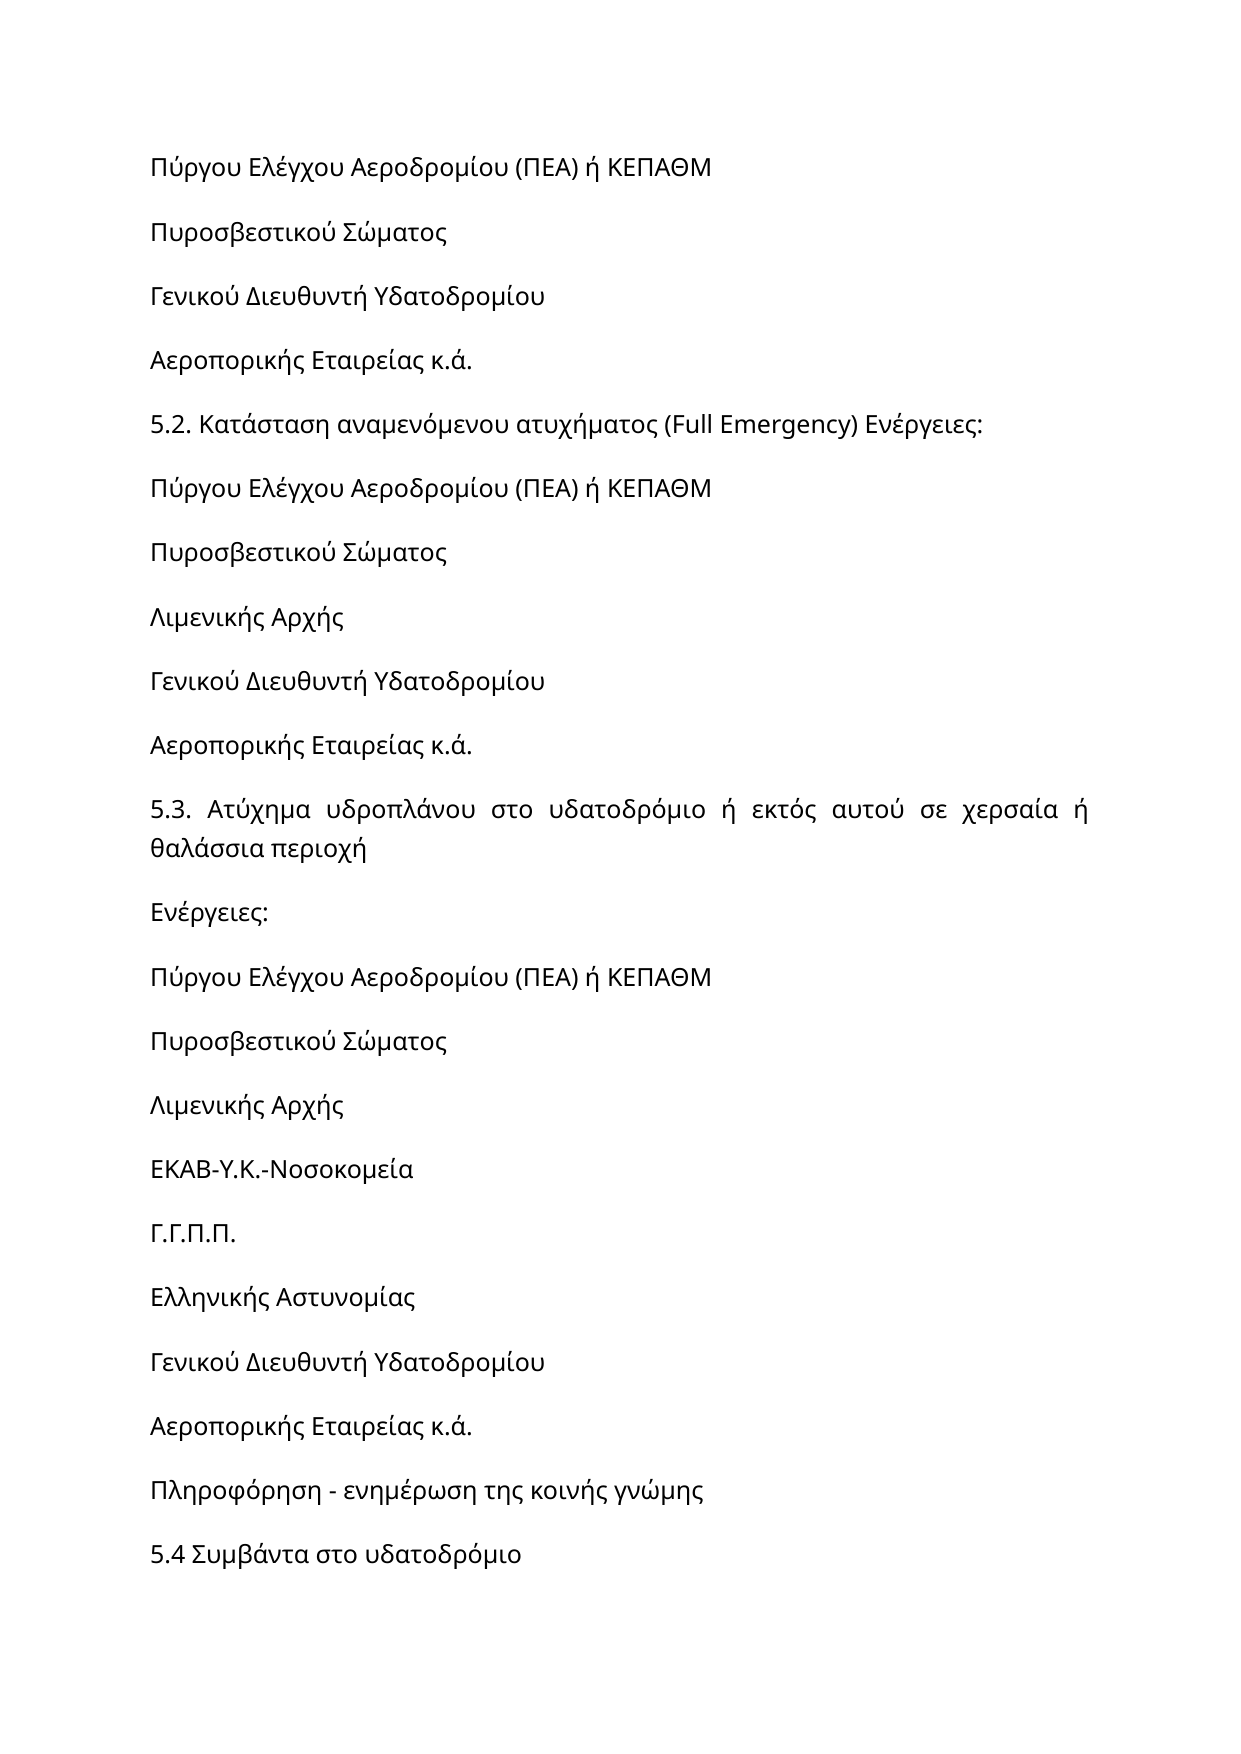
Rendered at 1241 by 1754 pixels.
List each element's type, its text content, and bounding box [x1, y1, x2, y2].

text Πύργου Ελέγχου Αεροδρομίου (ΠΕΑ) ή ΚΕΠΑΘΜ [150, 471, 1090, 505]
text Λιμενικής Αρχής [150, 599, 1090, 633]
text 5.4 Συμβάντα στο υδατοδρόμιο [150, 1537, 1090, 1571]
text Αεροπορικής Εταιρείας κ.ά. [150, 1408, 1090, 1442]
text Αεροπορικής Εταιρείας κ.ά. [150, 727, 1090, 762]
text Λιμενικής Αρχής [150, 1087, 1090, 1122]
text Πύργου Ελέγχου Αεροδρομίου (ΠΕΑ) ή ΚΕΠΑΘΜ [150, 150, 1090, 184]
text Γενικού Διευθυντή Υδατοδρομίου [150, 1344, 1090, 1378]
text Πυροσβεστικού Σώματος [150, 535, 1090, 569]
text Πύργου Ελέγχου Αεροδρομίου (ΠΕΑ) ή ΚΕΠΑΘΜ [150, 959, 1090, 993]
text Πληροφόρηση - ενημέρωση της κοινής γνώμης [150, 1472, 1090, 1507]
text Αεροπορικής Εταιρείας κ.ά. [150, 342, 1090, 377]
text Γ.Γ.Π.Π. [150, 1216, 1090, 1250]
text Γενικού Διευθυντή Υδατοδρομίου [150, 663, 1090, 697]
text ΕΚΑΒ-Υ.Κ.-Νοσοκομεία [150, 1152, 1090, 1186]
text 5.3. Ατύχημα υδροπλάνου στο υδατοδρόμιο ή εκτός αυτού σε χερσαία ή θαλάσσια περιοχή [150, 792, 1090, 865]
text Πυροσβεστικού Σώματος [150, 214, 1090, 248]
text Ελληνικής Αστυνομίας [150, 1280, 1090, 1314]
text 5.2. Κατάσταση αναμενόμενου ατυχήματος (Full Emergency) Ενέργειες: [150, 407, 1090, 441]
text Ενέργειες: [150, 895, 1090, 929]
text Γενικού Διευθυντή Υδατοδρομίου [150, 278, 1090, 312]
text Πυροσβεστικού Σώματος [150, 1023, 1090, 1057]
